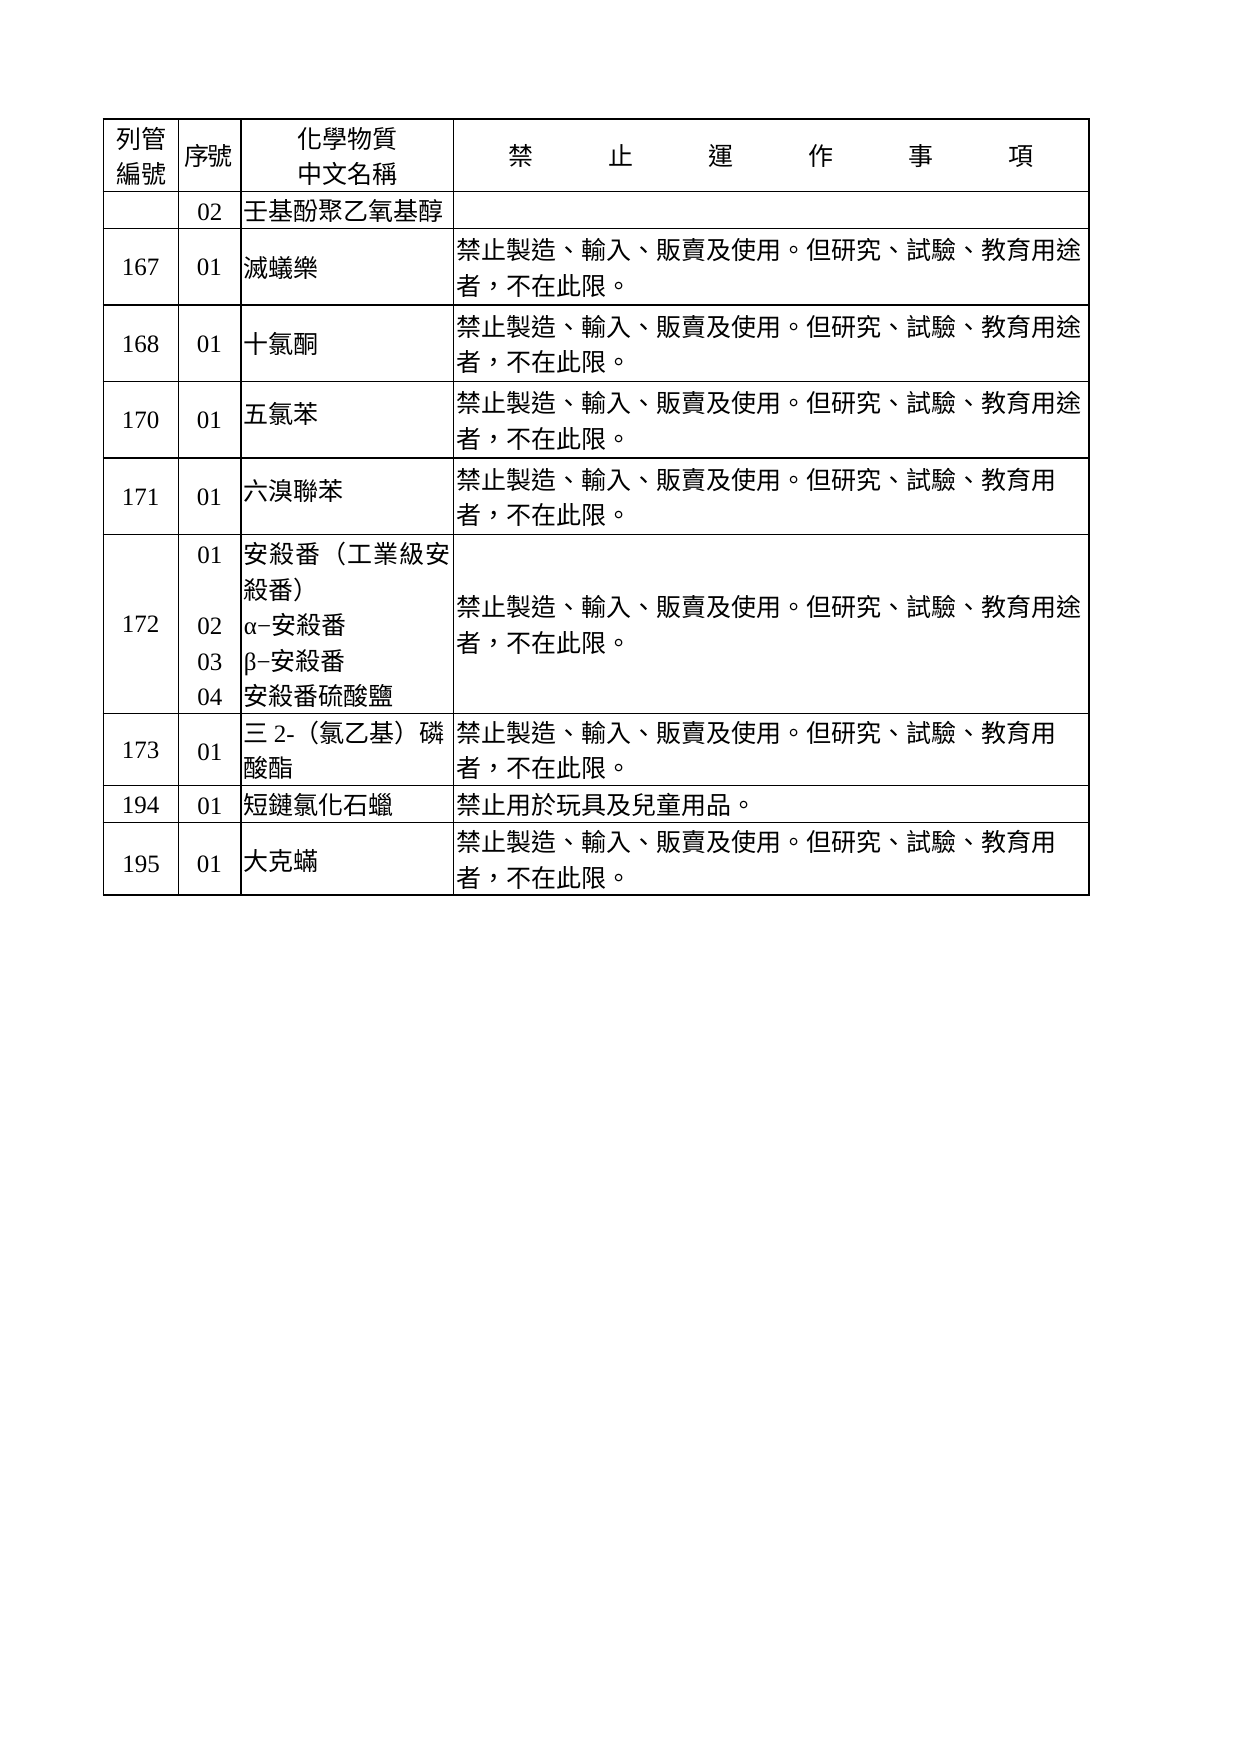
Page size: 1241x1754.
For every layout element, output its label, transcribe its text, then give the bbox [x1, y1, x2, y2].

table_cell 170 [104, 382, 178, 457]
table_cell 三2-（氯乙基）磷酸酯 [242, 714, 453, 785]
table_cell 五氯苯 [242, 382, 453, 457]
table_cell 01 [179, 823, 240, 894]
table_cell 172 [104, 535, 178, 712]
table_cell 171 [104, 459, 178, 534]
table_cell 滅蟻樂 [242, 229, 453, 304]
table_cell 禁止用於玩具及兒童用品。 [454, 786, 1088, 822]
table_cell [104, 192, 178, 227]
table_header 列管編號 [104, 120, 178, 191]
table_cell 01 [179, 714, 240, 785]
table_cell 01 [179, 306, 240, 381]
table_cell 01 [179, 459, 240, 534]
table_header 化學物質 中文名稱 [242, 120, 453, 191]
table_cell 禁止製造、輸入、販賣及使用。但研究、試驗、教育用者，不在此限。 [454, 459, 1088, 534]
table_cell 禁止製造、輸入、販賣及使用。但研究、試驗、教育用途者，不在此限。 [454, 229, 1088, 304]
table_cell 大克蟎 [242, 823, 453, 894]
table_cell 01 02 03 04 [179, 535, 240, 712]
table_cell 194 [104, 786, 178, 822]
table_cell 禁止製造、輸入、販賣及使用。但研究、試驗、教育用者，不在此限。 [454, 714, 1088, 785]
table_cell 02 [179, 192, 240, 227]
table_cell 短鏈氯化石蠟 [242, 786, 453, 822]
table_cell 禁止製造、輸入、販賣及使用。但研究、試驗、教育用途者，不在此限。 [454, 535, 1088, 712]
table_cell 195 [104, 823, 178, 894]
table_cell [454, 192, 1088, 227]
table_cell 壬基酚聚乙氧基醇 [242, 192, 453, 227]
table_cell 禁止製造、輸入、販賣及使用。但研究、試驗、教育用者，不在此限。 [454, 823, 1088, 894]
table_cell 六溴聯苯 [242, 459, 453, 534]
table_cell 禁止製造、輸入、販賣及使用。但研究、試驗、教育用途者，不在此限。 [454, 382, 1088, 457]
table_header 序號 [179, 120, 240, 191]
table_cell 01 [179, 229, 240, 304]
table_cell 01 [179, 786, 240, 822]
table_cell 安殺番（工業級安殺番） α−安殺番 β−安殺番 安殺番硫酸鹽 [242, 535, 453, 712]
table_cell 十氯酮 [242, 306, 453, 381]
table_cell 01 [179, 382, 240, 457]
table_cell 173 [104, 714, 178, 785]
table_header 禁 止 運 作 事 項 [454, 120, 1088, 191]
table_cell 禁止製造、輸入、販賣及使用。但研究、試驗、教育用途者，不在此限。 [454, 306, 1088, 381]
table_cell 167 [104, 229, 178, 304]
table_cell 168 [104, 306, 178, 381]
